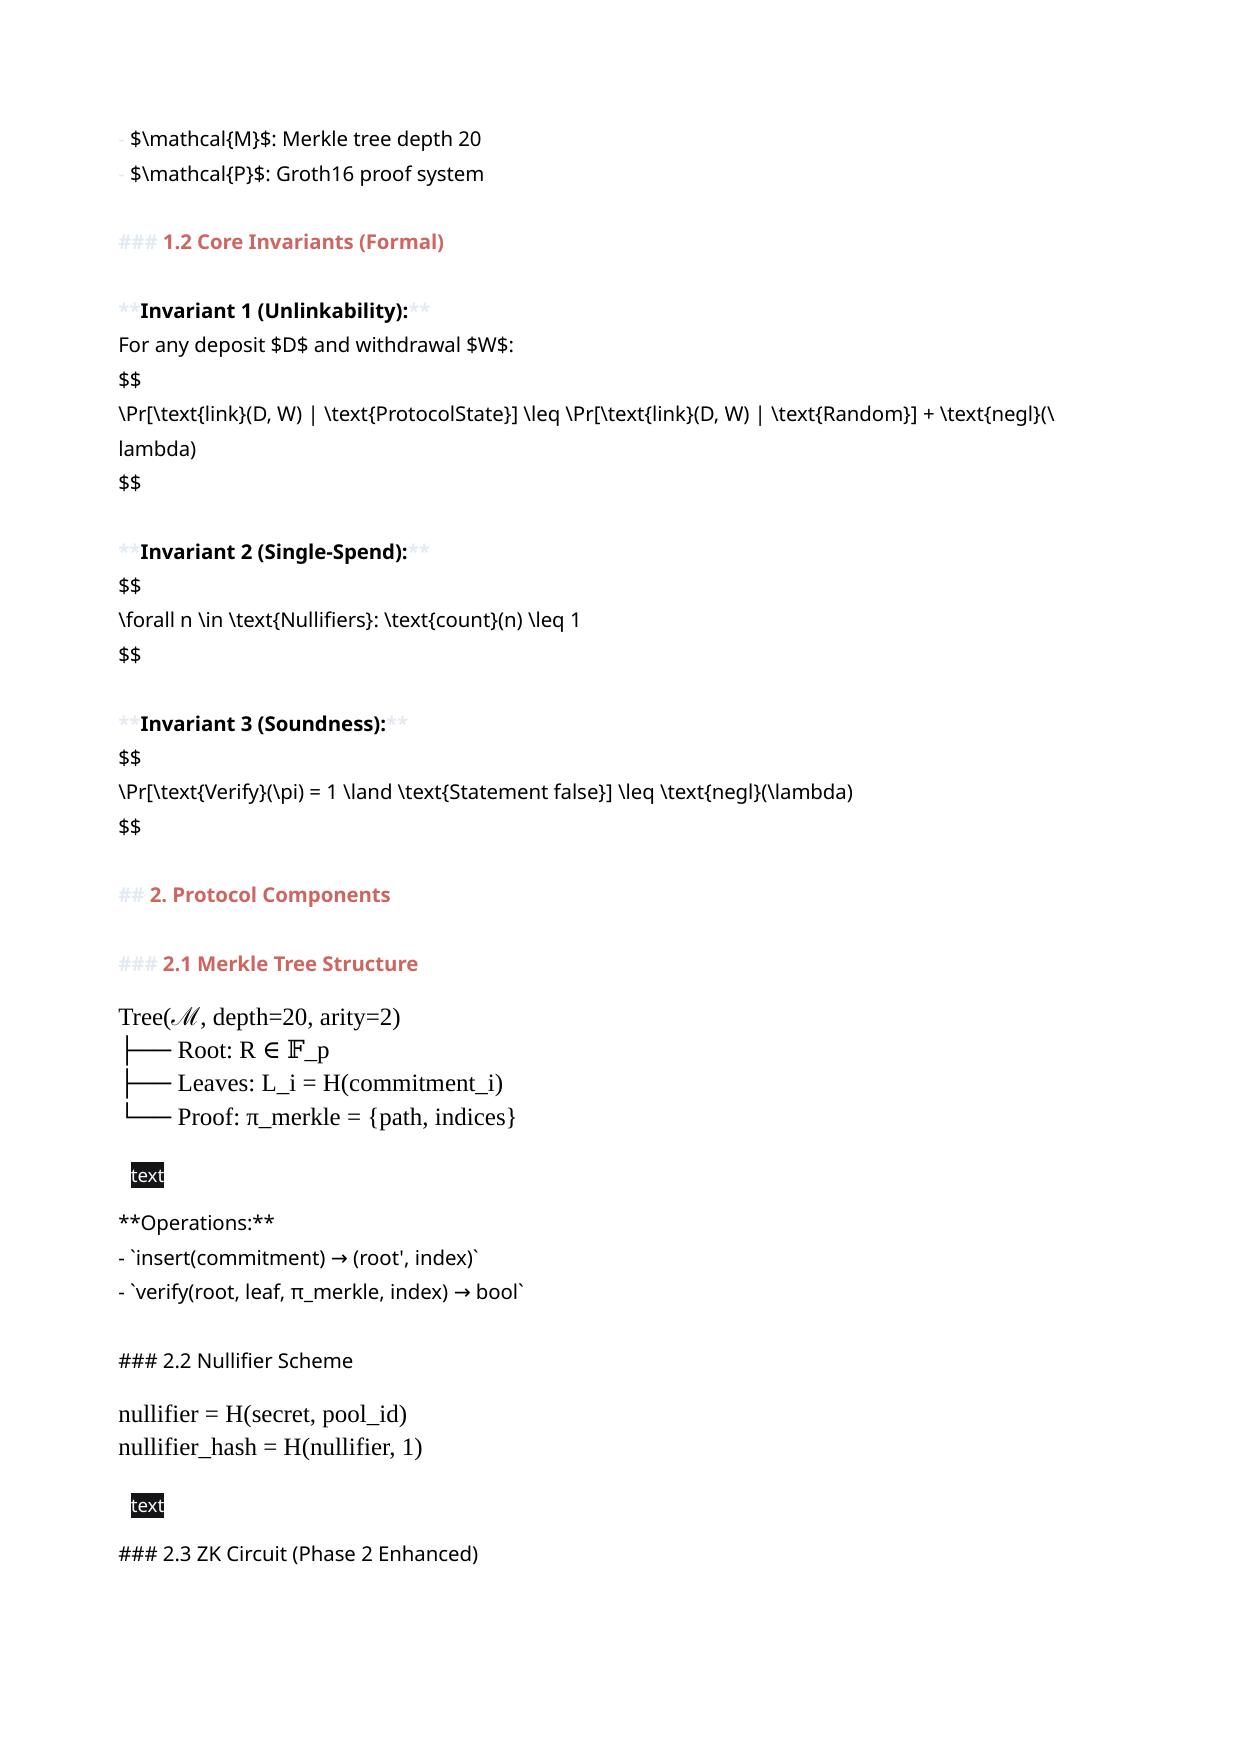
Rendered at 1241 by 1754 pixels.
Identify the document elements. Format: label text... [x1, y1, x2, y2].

text $$ [118, 565, 1122, 599]
text - $\mathcal{M}$: Merkle tree depth 20 [118, 118, 1122, 152]
text $$ [118, 462, 1122, 496]
text Tree(ℳ, depth=20, arity=2) ├── Root: R ∈ 𝔽_p ├── Leaves: L_i = H(commitment_i) └── Proof: π_merkle = {path, indices} [118, 1002, 1122, 1130]
text **Invariant 1 (Unlinkability):** [118, 290, 1122, 324]
text - `verify(root, leaf, π_merkle, index) → bool` [118, 1271, 1122, 1305]
text $$ [118, 634, 1122, 668]
text - `insert(commitment) → (root', index)` [118, 1237, 1122, 1271]
text \forall n \in \text{Nullifiers}: \text{count}(n) \leq 1 [118, 599, 1122, 634]
text **Operations:** [118, 1202, 1122, 1237]
text **Invariant 2 (Single-Spend):** [118, 531, 1122, 565]
text ## 2. Protocol Components [118, 874, 1122, 909]
text nullifier = H(secret, pool_id) nullifier_hash = H(nullifier, 1) [118, 1399, 1122, 1461]
text ### 2.3 ZK Circuit (Phase 2 Enhanced) [118, 1533, 1122, 1567]
text $$ [118, 806, 1122, 840]
text \Pr[\text{link}(D, W) | \text{ProtocolState}] \leq \Pr[\text{link}(D, W) | \text{Random}] + \text{negl}(\lambda) [118, 393, 1122, 462]
text For any deposit $D$ and withdrawal $W$: [118, 324, 1122, 359]
text $$ [118, 359, 1122, 393]
text - $\mathcal{P}$: Groth16 proof system [118, 152, 1122, 187]
text ### 2.2 Nullifier Scheme [118, 1340, 1122, 1374]
text text [131, 1490, 1122, 1518]
text **Invariant 3 (Soundness):** [118, 702, 1122, 737]
text $$ [118, 737, 1122, 771]
text \Pr[\text{Verify}(\pi) = 1 \land \text{Statement false}] \leq \text{negl}(\lambda) [118, 771, 1122, 806]
text text [131, 1159, 1122, 1188]
text ### 2.1 Merkle Tree Structure [118, 943, 1122, 977]
text ### 1.2 Core Invariants (Formal) [118, 221, 1122, 256]
